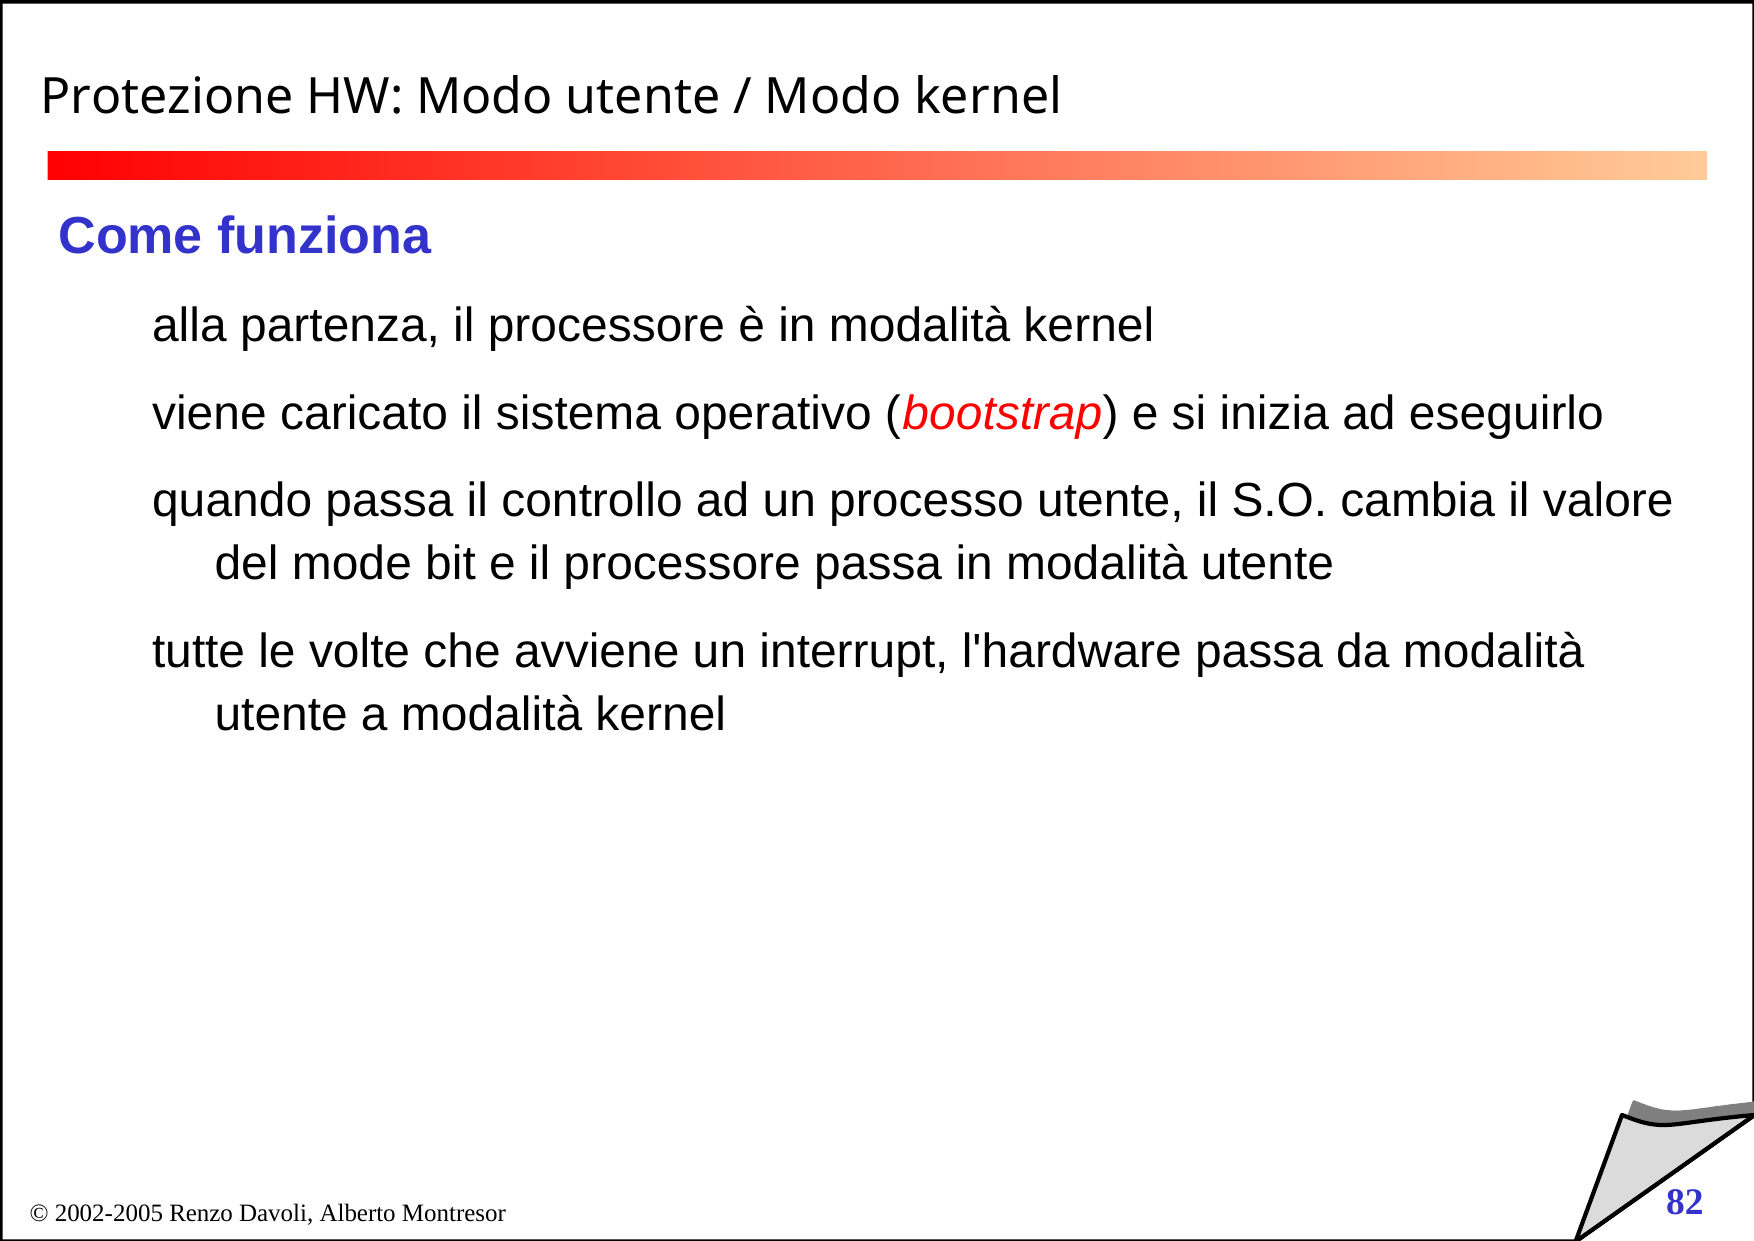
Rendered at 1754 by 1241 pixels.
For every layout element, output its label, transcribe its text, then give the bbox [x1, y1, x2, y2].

list Come funziona alla partenza, il processore è in modalità kernel viene caricato il sistema operativo (bootstrap) e si inizia ad eseguirlo quando passa il controllo ad un processo utente, il S.O. cambia il valore del mode bit e il processore passa in modalità utente tutte le volte che avviene un interrupt, l'hardware passa da modalità utente a modalità kernel [58, 206, 1696, 815]
title Protezione HW: Modo utente / Modo kernel [40, 49, 1714, 144]
